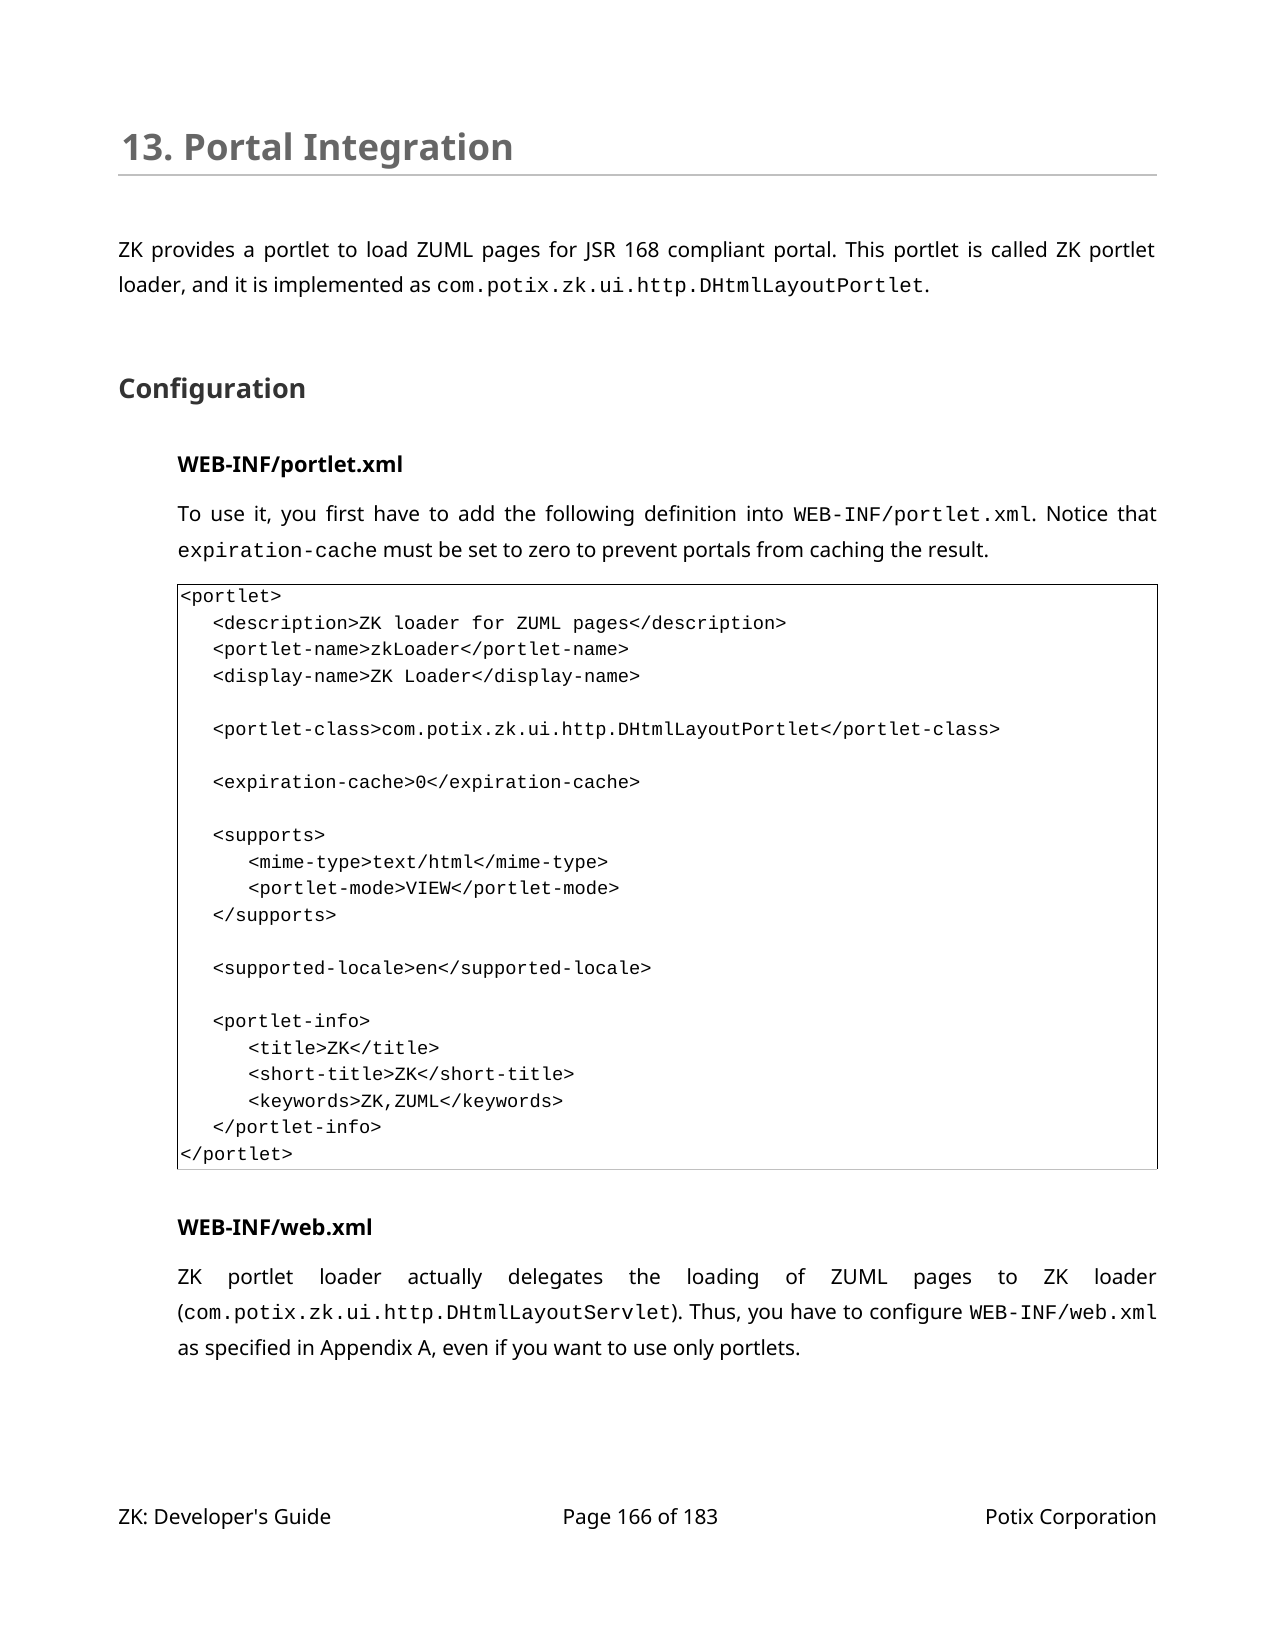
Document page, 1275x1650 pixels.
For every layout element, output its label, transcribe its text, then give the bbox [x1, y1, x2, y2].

subtitle WEB-INF/portlet.xml [177, 449, 1157, 479]
subtitle WEB-INF/web.xml [177, 1212, 1157, 1242]
subtitle 13. Portal Integration [118, 118, 1157, 174]
text <portlet> <description>ZK loader for ZUML pages</description> <portlet-name>zkLoader</portlet-name> <display-name>ZK Loader</display-name> <portlet-class>com.potix.zk.ui.http.DHtmlLayoutPortlet</portlet-class> <expiration-cache>0</expiration-cache> <supports> <mime-type>text/html</mime-type> <portlet-mode>VIEW</portlet-mode> </supports> <supported-locale>en</supported-locale> <portlet-info> <title>ZK</title> <short-title>ZK</short-title> <keywords>ZK,ZUML</keywords> </portlet-info> </portlet> [178, 585, 1157, 1169]
text ZK provides a portlet to load ZUML pages for JSR 168 compliant portal. This portlet is called ZK portlet loader, and it is implemented as com.potix.zk.ui.http.DHtmlLayoutPortlet. [118, 235, 1157, 299]
text To use it, you first have to add the following definition into WEB-INF/portlet.xml. Notice that expiration-cache must be set to zero to prevent portals from caching the result. [177, 499, 1157, 563]
text ZK portlet loader actually delegates the loading of ZUML pages to ZK loader (com.potix.zk.ui.http.DHtmlLayoutServlet). Thus, you have to configure WEB-INF/web.xml as specified in Appendix A, even if you want to use only portlets. [177, 1262, 1157, 1361]
subtitle Configuration [118, 369, 1157, 406]
